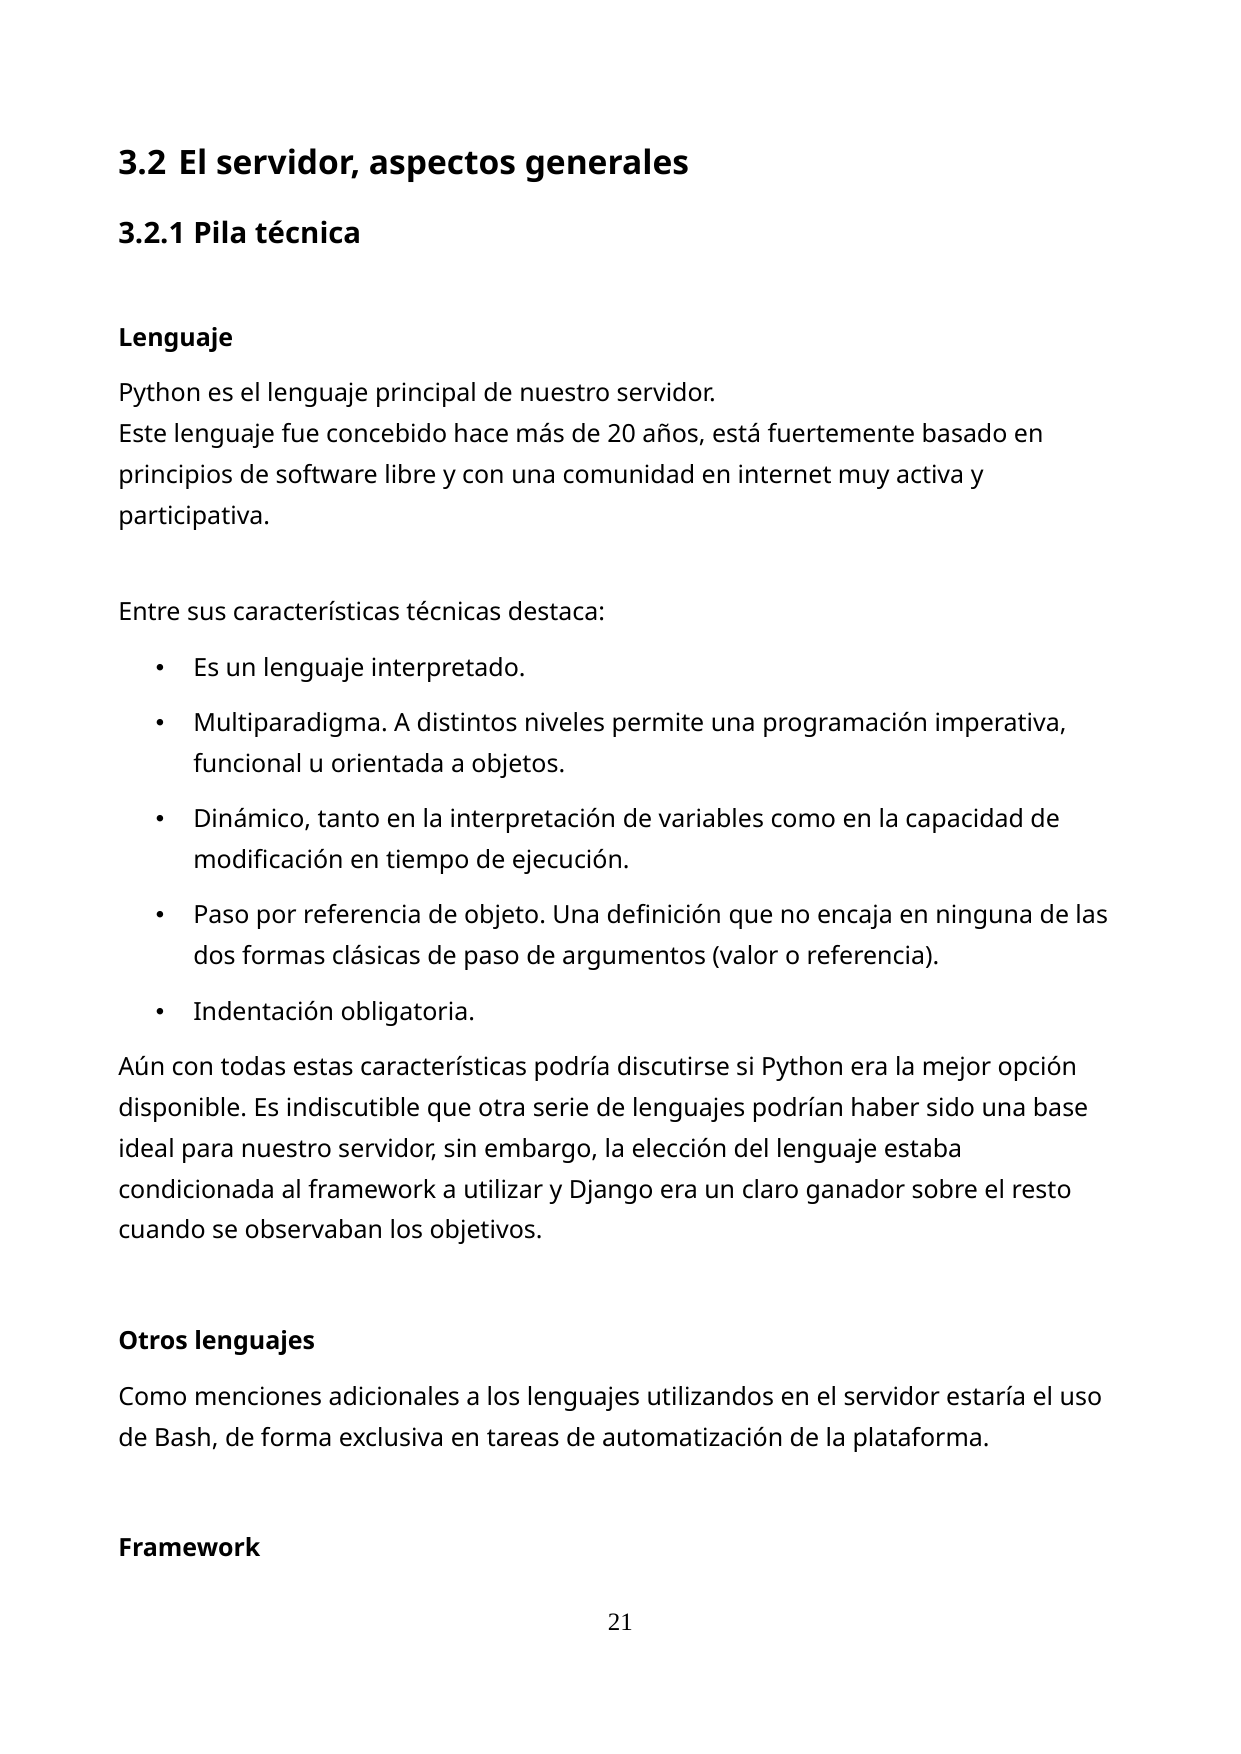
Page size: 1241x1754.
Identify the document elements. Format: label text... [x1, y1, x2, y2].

list Indentación obligatoria. [156, 993, 1122, 1027]
subtitle Pila técnica [118, 212, 1122, 252]
list Dinámico, tanto en la interpretación de variables como en la capacidad de modificación en tiempo de ejecución. [156, 801, 1122, 876]
text Framework [118, 1530, 1122, 1564]
text Como menciones adicionales a los lenguajes utilizandos en el servidor estaría el uso de Bash, de forma exclusiva en tareas de automatización de la plataforma. [118, 1378, 1122, 1453]
text Aún con todas estas características podría discutirse si Python era la mejor opción disponible. Es indiscutible que otra serie de lenguajes podrían haber sido una base ideal para nuestro servidor, sin embargo, la elección del lenguaje estaba condicionada al framework a utilizar y Django era un claro ganador sobre el resto cuando se observaban los objetivos. [118, 1049, 1122, 1246]
list Es un lenguaje interpretado. [156, 649, 1122, 683]
text Entre sus características técnicas destaca: [118, 594, 1122, 628]
list Multiparadigma. A distintos niveles permite una programación imperativa, funcional u orientada a objetos. [156, 705, 1122, 779]
list Paso por referencia de objeto. Una definición que no encaja en ninguna de las dos formas clásicas de paso de argumentos (valor o referencia). [156, 897, 1122, 972]
text Lenguaje [118, 320, 1122, 354]
text Python es el lenguaje principal de nuestro servidor. Este lenguaje fue concebido hace más de 20 años, está fuertemente basado en principios de software libre y con una comunidad en internet muy activa y participativa. [118, 375, 1122, 572]
text Otros lenguajes [118, 1323, 1122, 1357]
subtitle El servidor, aspectos generales [118, 139, 1122, 185]
